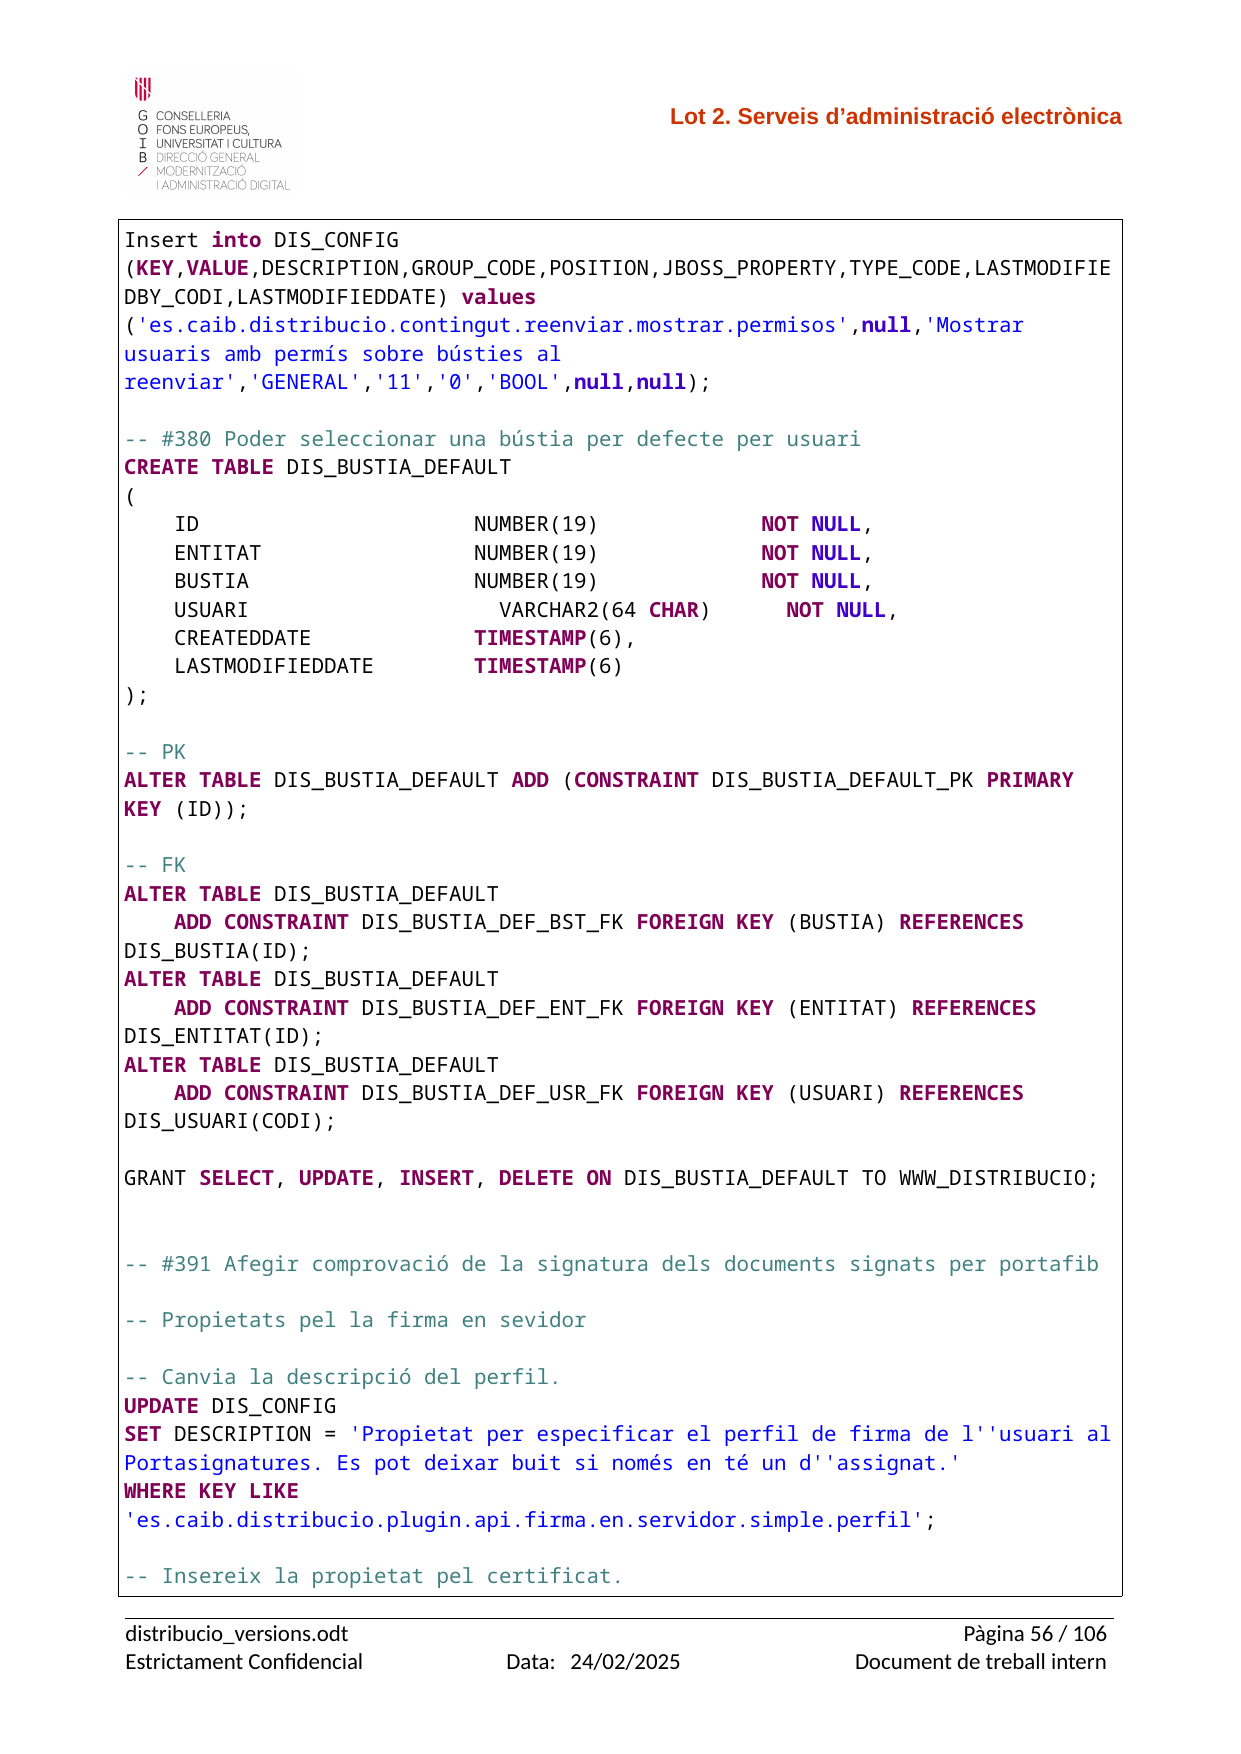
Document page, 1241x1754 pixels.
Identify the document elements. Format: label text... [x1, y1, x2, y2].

picture [126, 70, 299, 197]
table_header Insert into DIS_CONFIG (KEY,VALUE,DESCRIPTION,GROUP_CODE,POSITION,JBOSS_PROPERTY,TYPE_CODE,LASTMODIFIEDBY_CODI,LASTMODIFIEDDATE) values ('es.caib.distribucio.contingut.reenviar.mostrar.permisos',null,'Mostrar usuaris amb permís sobre bústies al reenviar','GENERAL','11','0','BOOL',null,null); -- #380 Poder seleccionar una bústia per defecte per usuari CREATE TABLE DIS_BUSTIA_DEFAULT ( ID NUMBER(19) NOT NULL, ENTITAT NUMBER(19) NOT NULL, BUSTIA NUMBER(19) NOT NULL, USUARI VARCHAR2(64 CHAR) NOT NULL, CREATEDDATE TIMESTAMP(6), LASTMODIFIEDDATE TIMESTAMP(6) ); -- PK ALTER TABLE DIS_BUSTIA_DEFAULT ADD (CONSTRAINT DIS_BUSTIA_DEFAULT_PK PRIMARY KEY (ID)); -- FK ALTER TABLE DIS_BUSTIA_DEFAULT ADD CONSTRAINT DIS_BUSTIA_DEF_BST_FK FOREIGN KEY (BUSTIA) REFERENCES DIS_BUSTIA(ID); ALTER TABLE DIS_BUSTIA_DEFAULT ADD CONSTRAINT DIS_BUSTIA_DEF_ENT_FK FOREIGN KEY (ENTITAT) REFERENCES DIS_ENTITAT(ID); ALTER TABLE DIS_BUSTIA_DEFAULT ADD CONSTRAINT DIS_BUSTIA_DEF_USR_FK FOREIGN KEY (USUARI) REFERENCES DIS_USUARI(CODI); GRANT SELECT, UPDATE, INSERT, DELETE ON DIS_BUSTIA_DEFAULT TO WWW_DISTRIBUCIO; -- #391 Afegir comprovació de la signatura dels documents signats per portafib -- Propietats pel la firma en sevidor -- Canvia la descripció del perfil. UPDATE DIS_CONFIG SET DESCRIPTION = 'Propietat per especificar el perfil de firma de l''usuari al Portasignatures. Es pot deixar buit si només en té un d''assignat.' WHERE KEY LIKE 'es.caib.distribucio.plugin.api.firma.en.servidor.simple.perfil'; -- Insereix la propietat pel certificat. [119, 220, 1122, 1596]
